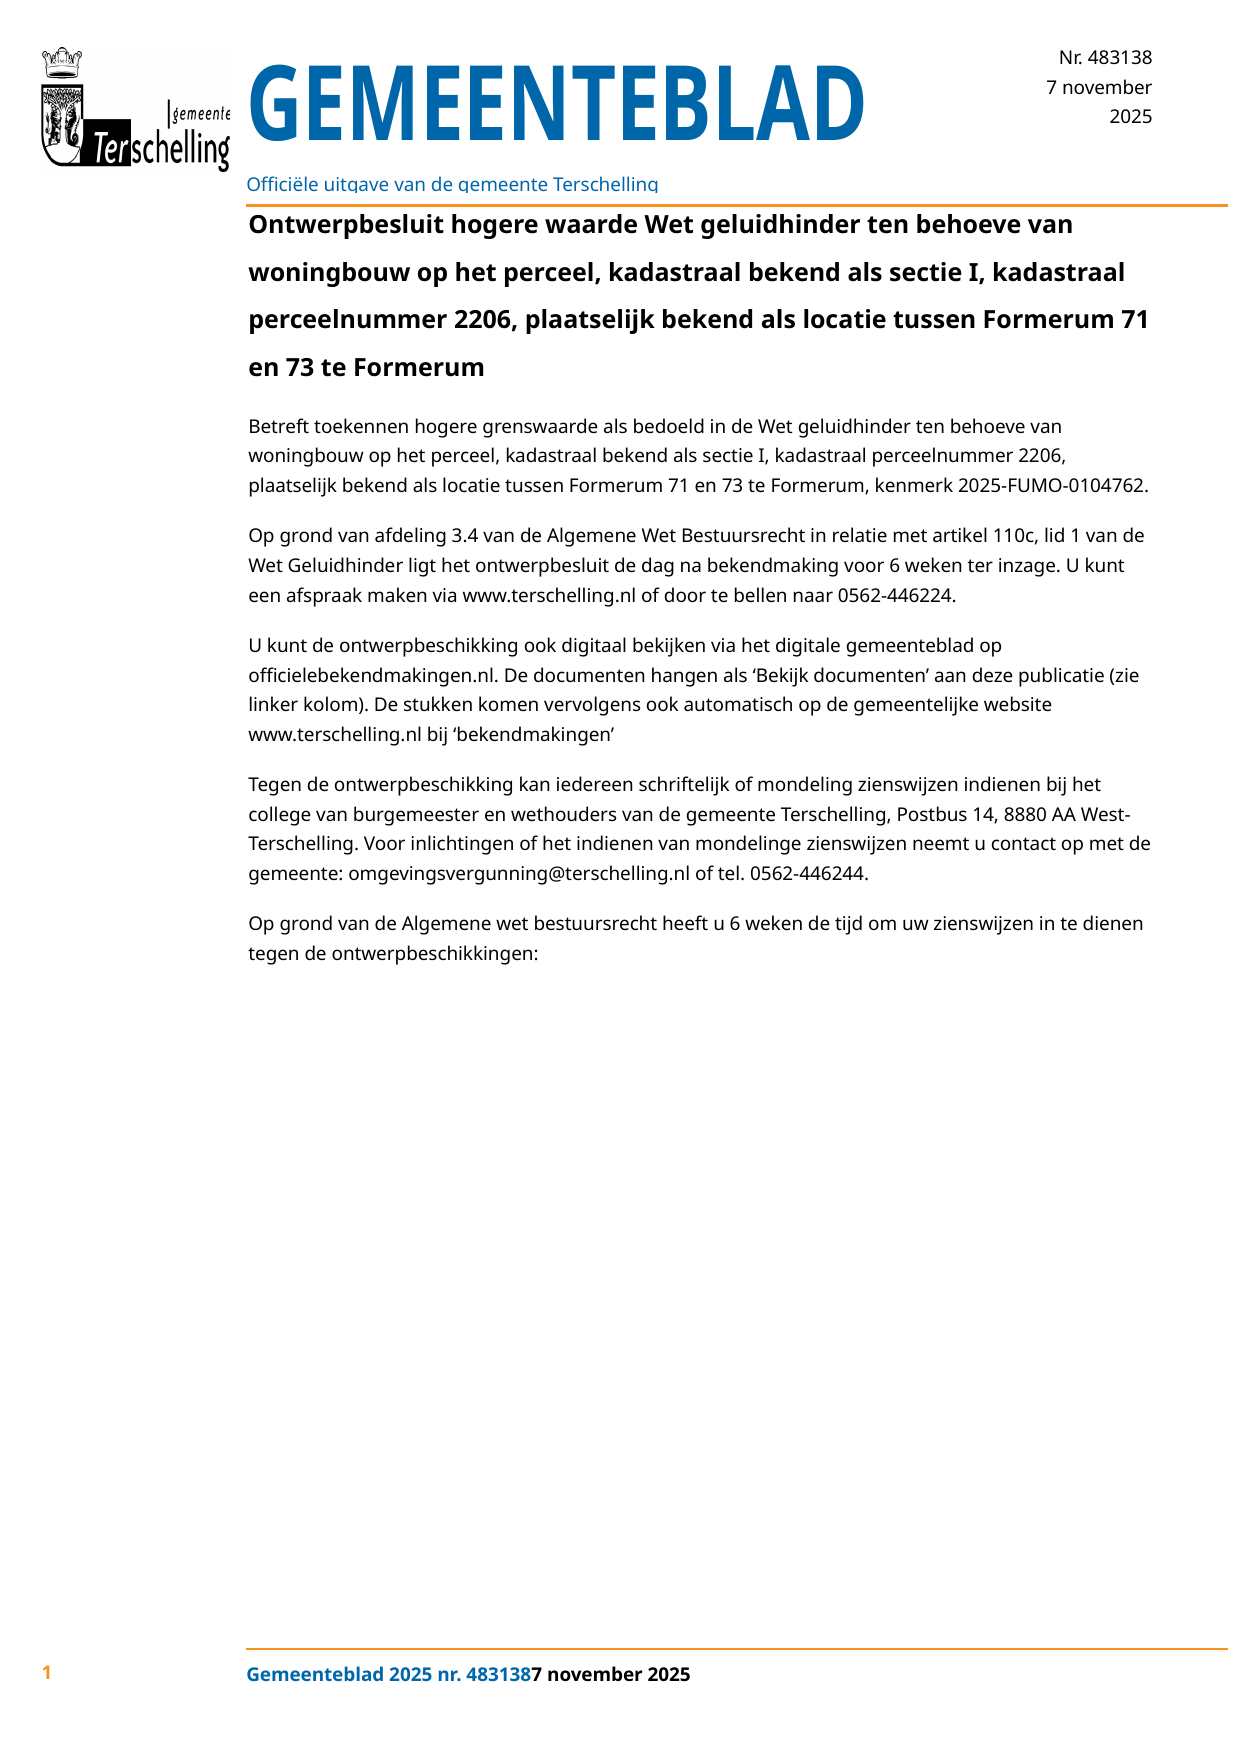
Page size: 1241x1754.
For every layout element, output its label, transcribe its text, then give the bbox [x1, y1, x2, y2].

picture [41, 47, 231, 172]
text Tegen de ontwerpbeschikking kan iedereen schriftelijk of mondeling zienswijzen indienen bij het college van burgemeester en wethouders van de gemeente Terschelling, Postbus 14, 8880 AA West-Terschelling. Voor inlichtingen of het indienen van mondelinge zienswijzen neemt u contact op met de gemeente: omgevingsvergunning@terschelling.nl of tel. 0562-446244. [248, 771, 1152, 886]
text Betreft toekennen hogere grenswaarde als bedoeld in de Wet geluidhinder ten behoeve van woningbouw op het perceel, kadastraal bekend als sectie I, kadastraal perceelnummer 2206, plaatselijk bekend als locatie tussen Formerum 71 en 73 te Formerum, kenmerk 2025-FUMO-0104762. [248, 413, 1152, 498]
text U kunt de ontwerpbeschikking ook digitaal bekijken via het digitale gemeenteblad op officielebekendmakingen.nl. De documenten hangen als ‘Bekijk documenten’ aan deze publicatie (zie linker kolom). De stukken komen vervolgens ook automatisch op de gemeentelijke website www.terschelling.nl bij ‘bekendmakingen’ [248, 632, 1152, 747]
text Ontwerpbesluit hogere waarde Wet geluidhinder ten behoeve van woningbouw op het perceel, kadastraal bekend als sectie I, kadastraal perceelnummer 2206, plaatselijk bekend als locatie tussen Formerum 71 en 73 te Formerum [248, 207, 1152, 384]
text Op grond van de Algemene wet bestuursrecht heeft u 6 weken de tijd om uw zienswijzen in te dienen tegen de ontwerpbeschikkingen: [248, 911, 1152, 966]
text Op grond van afdeling 3.4 van de Algemene Wet Bestuursrecht in relatie met artikel 110c, lid 1 van de Wet Geluidhinder ligt het ontwerpbesluit de dag na bekendmaking voor 6 weken ter inzage. U kunt een afspraak maken via www.terschelling.nl of door te bellen naar 0562-446224. [248, 523, 1152, 608]
